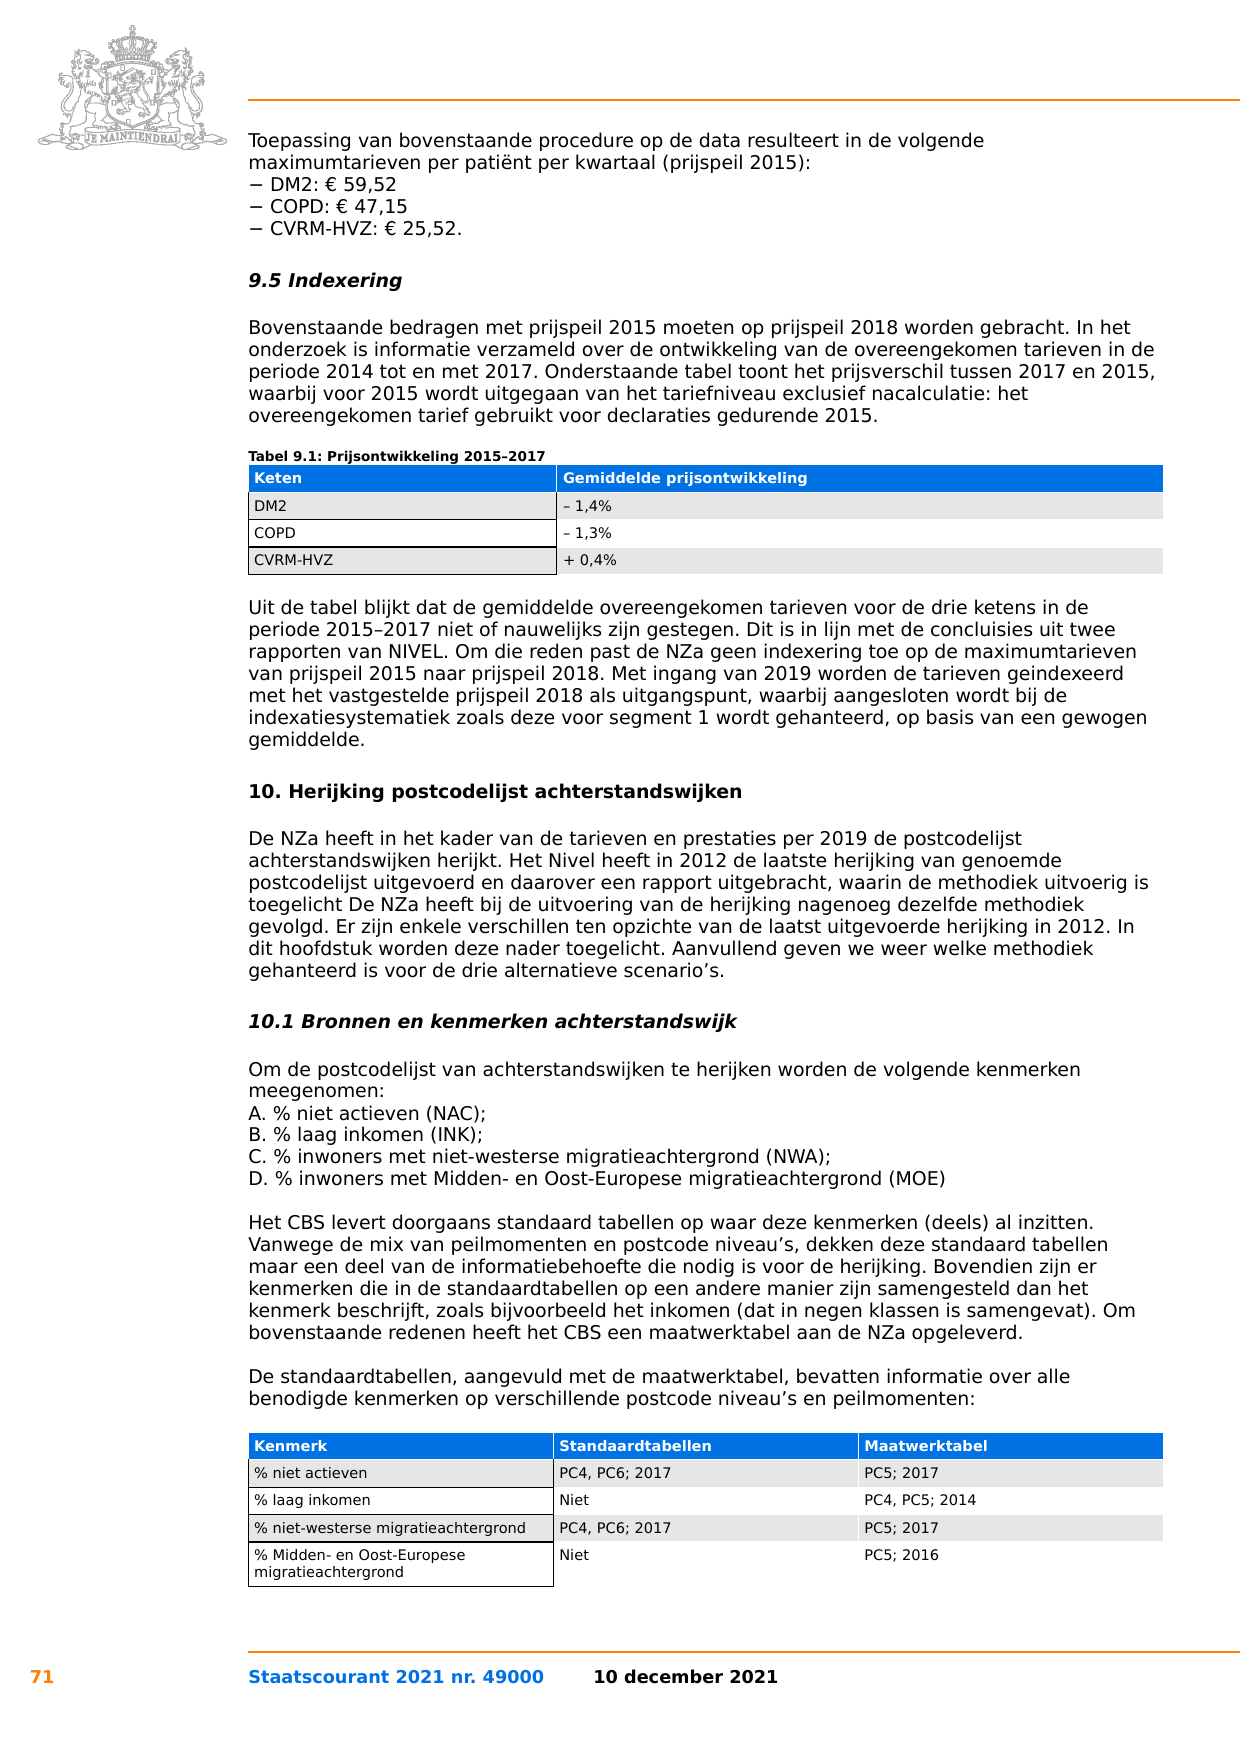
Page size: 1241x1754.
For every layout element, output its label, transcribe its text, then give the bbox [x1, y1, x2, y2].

table_cell PC4, PC6; 2017 [554, 1515, 858, 1541]
text Uit de tabel blijkt dat de gemiddelde overeengekomen tarieven voor de drie ketens in de periode 2015–2017 niet of nauwelijks zijn gestegen. Dit is in lijn met de concluisies uit twee rapporten van NIVEL. Om die reden past de NZa geen indexering toe op de maximumtarieven van prijspeil 2015 naar prijspeil 2018. Met ingang van 2019 worden de tarieven geindexeerd met het vastgestelde prijspeil 2018 als uitgangspunt, waarbij aangesloten wordt bij de indexatiesystematiek zoals deze voor segment 1 wordt gehanteerd, op basis van een gewogen gemiddelde. [248, 597, 1163, 751]
text D. % inwoners met Midden- en Oost-Europese migratieachtergrond (MOE) [248, 1168, 1163, 1190]
text Bovenstaande bedragen met prijspeil 2015 moeten op prijspeil 2018 worden gebracht. In het onderzoek is informatie verzameld over de ontwikkeling van de overeengekomen tarieven in de periode 2014 tot en met 2017. Onderstaande tabel toont het prijsverschil tussen 2017 en 2015, waarbij voor 2015 wordt uitgegaan van het tariefniveau exclusief nacalculatie: het overeengekomen tarief gebruikt voor declaraties gedurende 2015. [248, 317, 1163, 427]
text − DM2: € 59,52 [248, 174, 1163, 196]
text De standaardtabellen, aangevuld met de maatwerktabel, bevatten informatie over alle benodigde kenmerken op verschillende postcode niveau’s en peilmomenten: [248, 1366, 1163, 1410]
text Het CBS levert doorgaans standaard tabellen op waar deze kenmerken (deels) al inzitten. Vanwege de mix van peilmomenten en postcode niveau’s, dekken deze standaard tabellen maar een deel van de informatiebehoefte die nodig is voor de herijking. Bovendien zijn er kenmerken die in de standaardtabellen op een andere manier zijn samengesteld dan het kenmerk beschrijft, zoals bijvoorbeeld het inkomen (dat in negen klassen is samengevat). Om bovenstaande redenen heeft het CBS een maatwerktabel aan de NZa opgeleverd. [248, 1212, 1163, 1344]
text − COPD: € 47,15 [248, 196, 1163, 218]
table_cell + 0,4% [557, 548, 1163, 574]
text Toepassing van bovenstaande procedure op de data resulteert in de volgende maximumtarieven per patiënt per kwartaal (prijspeil 2015): [248, 130, 1163, 174]
table_cell % laag inkomen [249, 1488, 553, 1514]
text B. % laag inkomen (INK); [248, 1124, 1163, 1146]
table_cell – 1,3% [557, 520, 1163, 546]
table_cell Keten [249, 465, 556, 492]
table_cell Niet [554, 1543, 858, 1586]
table_cell DM2 [249, 493, 556, 519]
picture [38, 25, 227, 150]
table_header Standaardtabellen [554, 1433, 858, 1459]
subtitle 10. Herijking postcodelijst achterstandswijken [248, 781, 1163, 803]
table_cell PC5; 2017 [859, 1515, 1163, 1541]
table_cell CVRM-HVZ [249, 548, 556, 574]
table_cell % Midden- en Oost-Europese migratieachtergrond [249, 1543, 553, 1586]
table_header Kenmerk [249, 1433, 553, 1459]
table_cell PC4, PC5; 2014 [859, 1488, 1163, 1514]
table_cell – 1,4% [557, 493, 1163, 519]
table_cell COPD [249, 520, 556, 546]
table_header Tabel 9.1: Prijsontwikkeling 2015–2017 [248, 449, 1163, 464]
table_cell PC5; 2016 [859, 1543, 1163, 1586]
text De NZa heeft in het kader van de tarieven en prestaties per 2019 de postcodelijst achterstandswijken herijkt. Het Nivel heeft in 2012 de laatste herijking van genoemde postcodelijst uitgevoerd en daarover een rapport uitgebracht, waarin de methodiek uitvoerig is toegelicht De NZa heeft bij de uitvoering van de herijking nagenoeg dezelfde methodiek gevolgd. Er zijn enkele verschillen ten opzichte van de laatst uitgevoerde herijking in 2012. In dit hoofdstuk worden deze nader toegelicht. Aanvullend geven we weer welke methodiek gehanteerd is voor de drie alternatieve scenario’s. [248, 828, 1163, 981]
table_cell Gemiddelde prijsontwikkeling [557, 465, 1163, 492]
text C. % inwoners met niet-westerse migratieachtergrond (NWA); [248, 1146, 1163, 1168]
table_header Maatwerktabel [859, 1433, 1163, 1459]
text − CVRM-HVZ: € 25,52. [248, 218, 1163, 240]
table_cell PC4, PC6; 2017 [554, 1460, 858, 1487]
text A. % niet actieven (NAC); [248, 1102, 1163, 1124]
table_cell PC5; 2017 [859, 1460, 1163, 1487]
table_cell Niet [554, 1488, 858, 1514]
text Om de postcodelijst van achterstandswijken te herijken worden de volgende kenmerken meegenomen: [248, 1058, 1163, 1102]
subtitle 10.1 Bronnen en kenmerken achterstandswijk [248, 1011, 1163, 1033]
table_cell % niet-westerse migratieachtergrond [249, 1515, 553, 1541]
table_cell % niet actieven [249, 1460, 553, 1487]
subtitle 9.5 Indexering [248, 270, 1163, 292]
